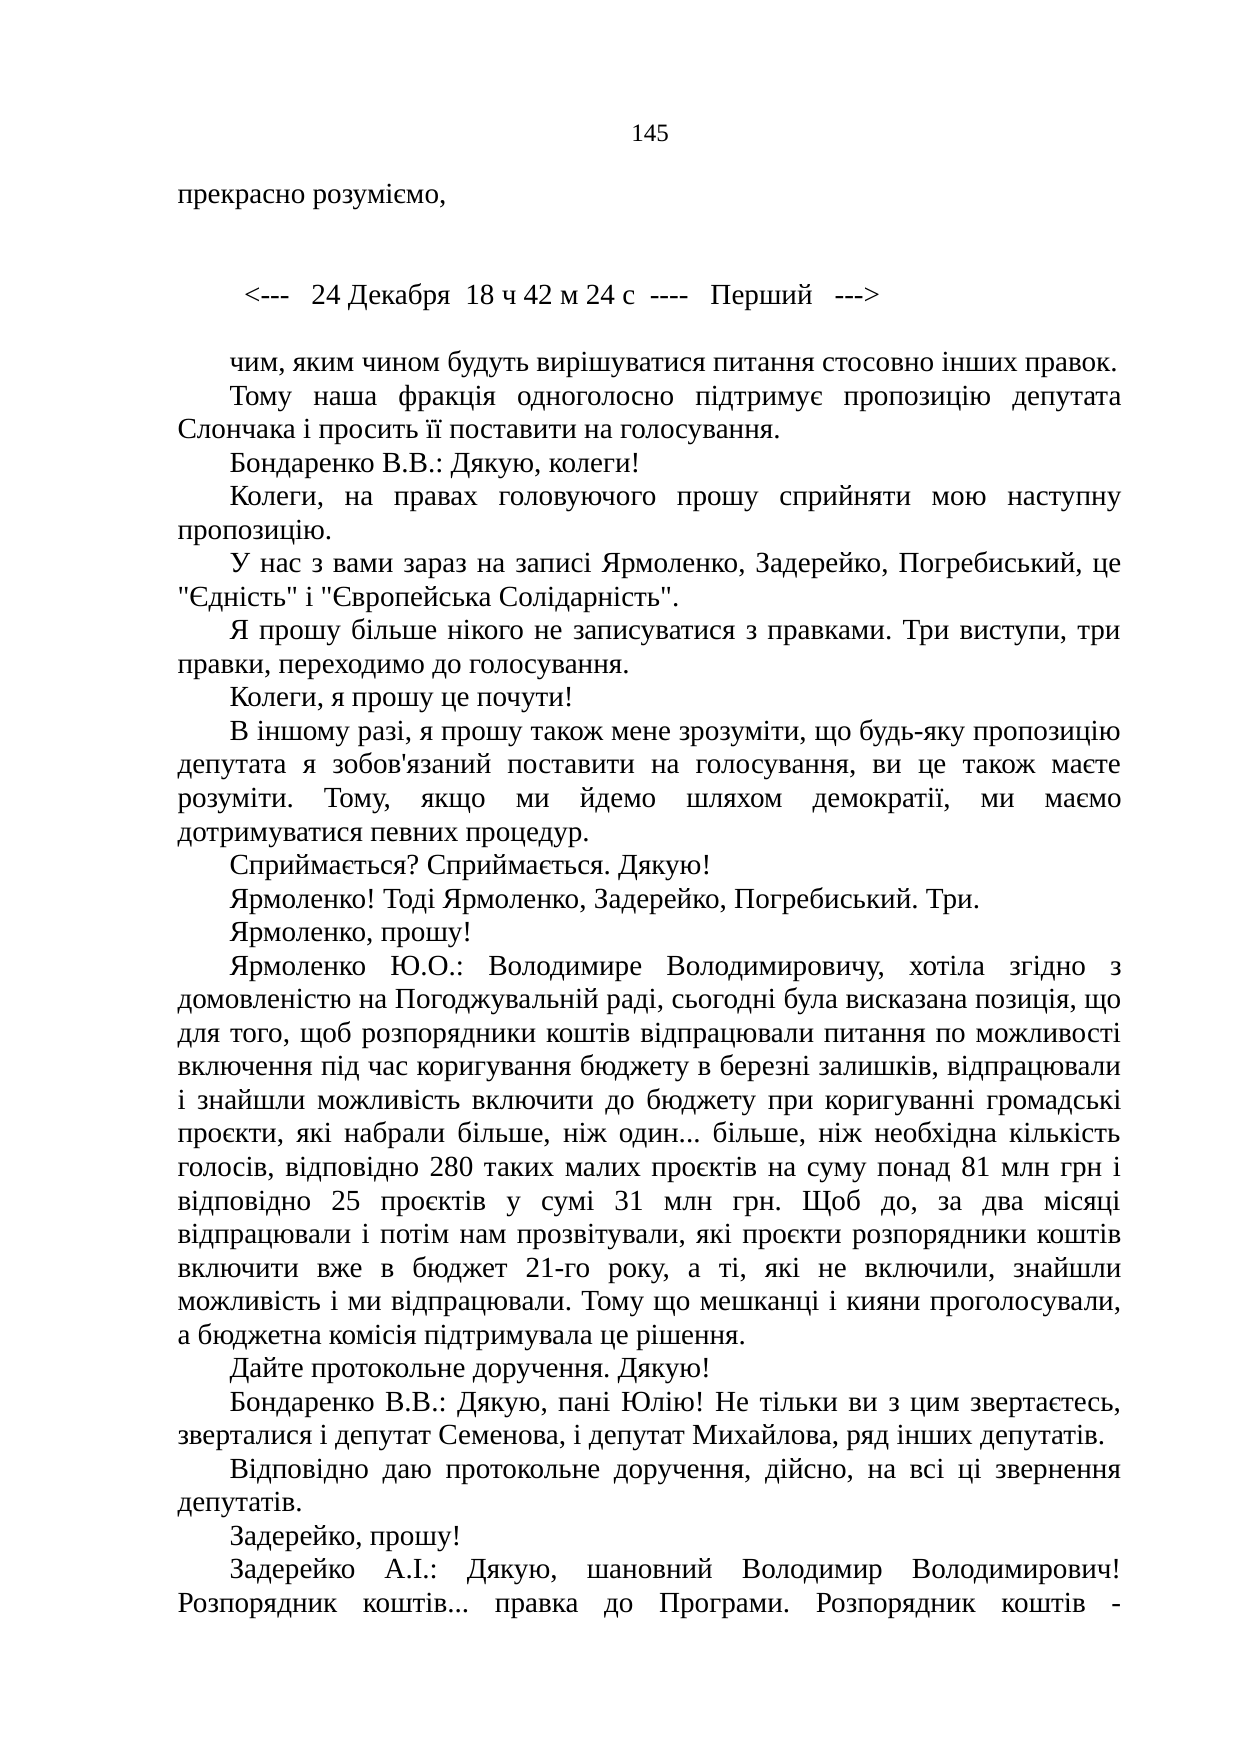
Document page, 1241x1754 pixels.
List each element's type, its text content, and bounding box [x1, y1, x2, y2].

text Колеги, я прошу це почути! [177, 679, 1122, 713]
text <--- 24 Декабря 18 ч 42 м 24 с ---- Перший ---> [177, 277, 1122, 311]
text чим, яким чином будуть вирішуватися питання стосовно інших правок. [177, 344, 1122, 378]
text Я прошу більше нікого не записуватися з правками. Три виступи, три правки, переходимо до голосування. [177, 612, 1122, 679]
text Ярмоленко, прошу! [177, 914, 1122, 948]
text Ярмоленко Ю.О.: Володимире Володимировичу, хотіла згідно з домовленістю на Погоджувальній раді, сьогодні була висказана позиція, що для того, щоб розпорядники коштів відпрацювали питання по можливості включення під час коригування бюджету в березні залишків, відпрацювали і знайшли можливість включити до бюджету при коригуванні громадські проєкти, які набрали більше, ніж один... більше, ніж необхідна кількість голосів, відповідно 280 таких малих проєктів на суму понад 81 млн грн і відповідно 25 проєктів у сумі 31 млн грн. Щоб до, за два місяці відпрацювали і потім нам прозвітували, які проєкти розпорядники коштів включити вже в бюджет 21-го року, а ті, які не включили, знайшли можливість і ми відпрацювали. Тому що мешканці і кияни проголосували, а бюджетна комісія підтримувала це рішення. [177, 948, 1122, 1350]
text Ярмоленко! Тоді Ярмоленко, Задерейко, Погребиський. Три. [177, 881, 1122, 914]
text Відповідно даю протокольне доручення, дійсно, на всі ці звернення депутатів. [177, 1451, 1122, 1518]
text прекрасно розуміємо, [177, 176, 1122, 210]
text В іншому разі, я прошу також мене зрозуміти, що будь-яку пропозицію депутата я зобов'язаний поставити на голосування, ви це також маєте розуміти. Тому, якщо ми йдемо шляхом демократії, ми маємо дотримуватися певних процедур. [177, 713, 1122, 847]
text Сприймається? Сприймається. Дякую! [177, 847, 1122, 881]
text Задерейко, прошу! [177, 1518, 1122, 1552]
text Тому наша фракція одноголосно підтримує пропозицію депутата Слончака і просить її поставити на голосування. [177, 378, 1122, 445]
text У нас з вами зараз на записі Ярмоленко, Задерейко, Погребиський, це "Єдність" і "Європейська Солідарність". [177, 545, 1122, 612]
text Бондаренко В.В.: Дякую, пані Юлію! Не тільки ви з цим звертаєтесь, зверталися і депутат Семенова, і депутат Михайлова, ряд інших депутатів. [177, 1384, 1122, 1451]
text Дайте протокольне доручення. Дякую! [177, 1350, 1122, 1384]
text Задерейко А.І.: Дякую, шановний Володимир Володимирович! Розпорядник коштів... правка до Програми. Розпорядник коштів [177, 1552, 1122, 1619]
text Колеги, на правах головуючого прошу сприйняти мою наступну пропозицію. [177, 478, 1122, 545]
text Бондаренко В.В.: Дякую, колеги! [177, 445, 1122, 478]
